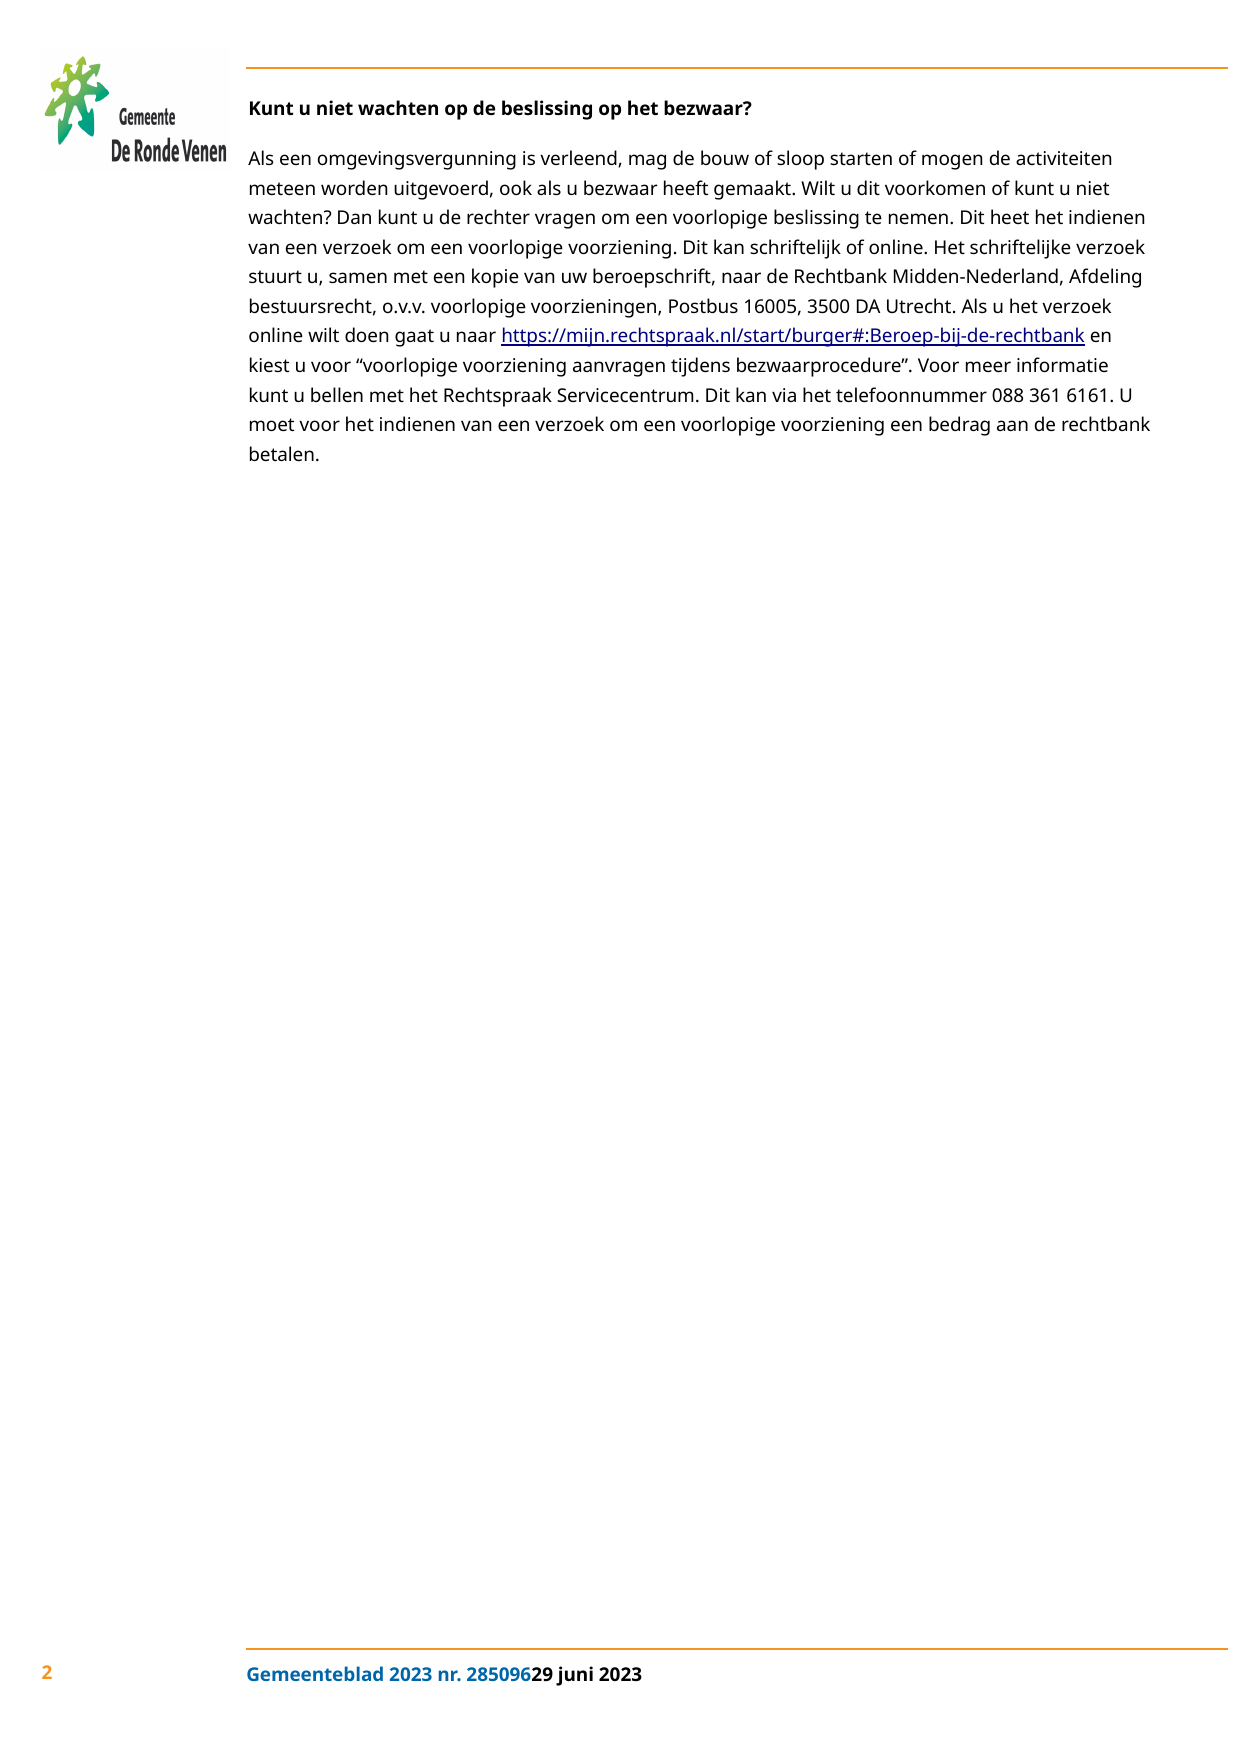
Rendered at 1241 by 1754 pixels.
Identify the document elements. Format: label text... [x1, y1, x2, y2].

text Als een omgevingsvergunning is verleend, mag de bouw of sloop starten of mogen de activiteiten meteen worden uitgevoerd, ook als u bezwaar heeft gemaakt. Wilt u dit voorkomen of kunt u niet wachten? Dan kunt u de rechter vragen om een voorlopige beslissing te nemen. Dit heet het indienen van een verzoek om een voorlopige voorziening. Dit kan schriftelijk of online. Het schriftelijke verzoek stuurt u, samen met een kopie van uw beroepschrift, naar de Rechtbank Midden-Nederland, Afdeling bestuursrecht, o.v.v. voorlopige voorzieningen, Postbus 16005, 3500 DA Utrecht. Als u het verzoek online wilt doen gaat u naar https://mijn.rechtspraak.nl/start/burger#:Beroep-bij-de-rechtbank en kiest u voor “voorlopige voorziening aanvragen tijdens bezwaarprocedure”. Voor meer informatie kunt u bellen met het Rechtspraak Servicecentrum. Dit kan via het telefoonnummer 088 361 6161. U moet voor het indienen van een verzoek om een voorlopige voorziening een bedrag aan de rechtbank betalen. [248, 145, 1152, 467]
picture [41, 47, 231, 172]
text Kunt u niet wachten op de beslissing op het bezwaar? [248, 95, 1152, 121]
